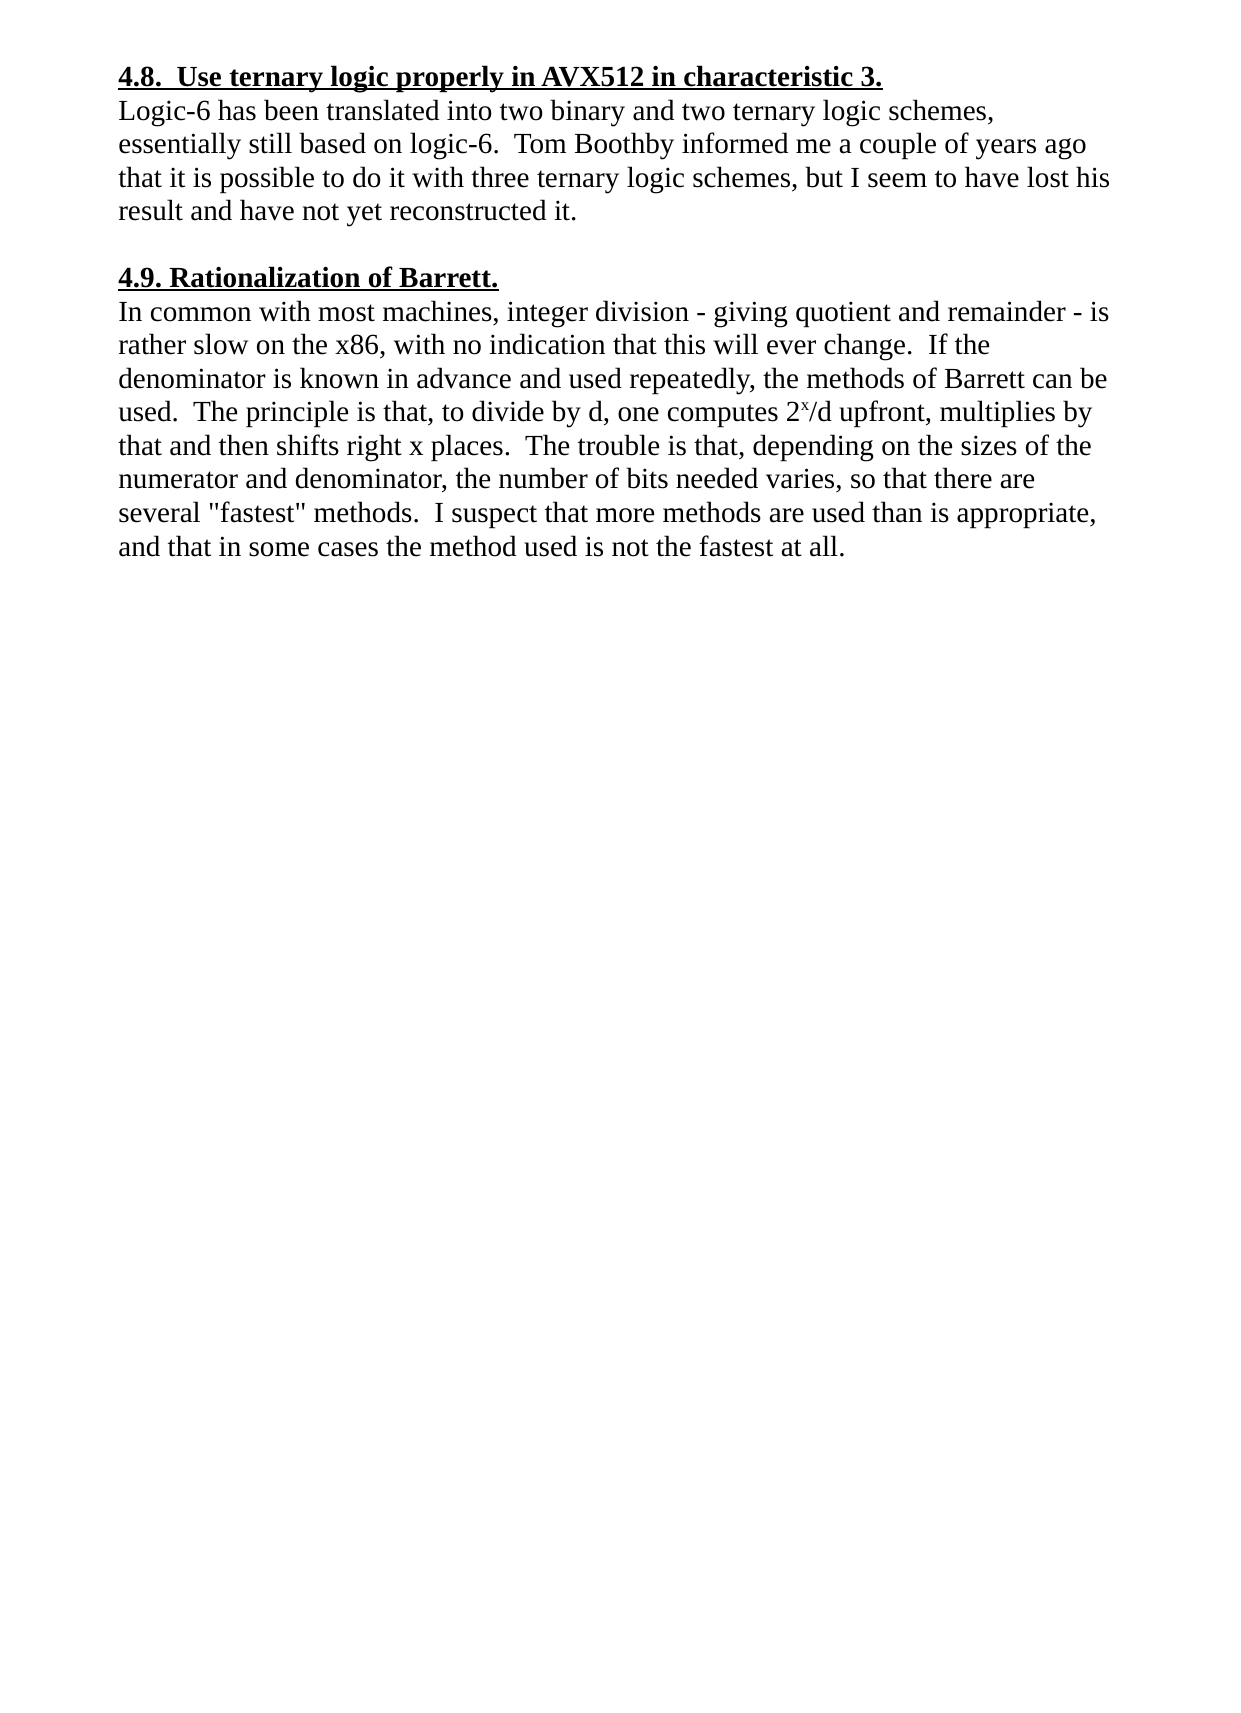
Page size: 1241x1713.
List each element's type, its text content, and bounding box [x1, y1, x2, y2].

text 4.8. Use ternary logic properly in AVX512 in characteristic 3. [118, 59, 1122, 93]
text Logic-6 has been translated into two binary and two ternary logic schemes, essentially still based on logic-6. Tom Boothby informed me a couple of years ago that it is possible to do it with three ternary logic schemes, but I seem to have lost his result and have not yet reconstructed it. [118, 93, 1122, 227]
text 4.9. Rationalization of Barrett. [118, 260, 1122, 294]
text In common with most machines, integer division - giving quotient and remainder - is rather slow on the x86, with no indication that this will ever change. If the denominator is known in advance and used repeatedly, the methods of Barrett can be used. The principle is that, to divide by d, one computes 2x/d upfront, multiplies by that and then shifts right x places. The trouble is that, depending on the sizes of the numerator and denominator, the number of bits needed varies, so that there are several "fastest" methods. I suspect that more methods are used than is appropriate, and that in some cases the method used is not the fastest at all. [118, 294, 1122, 562]
